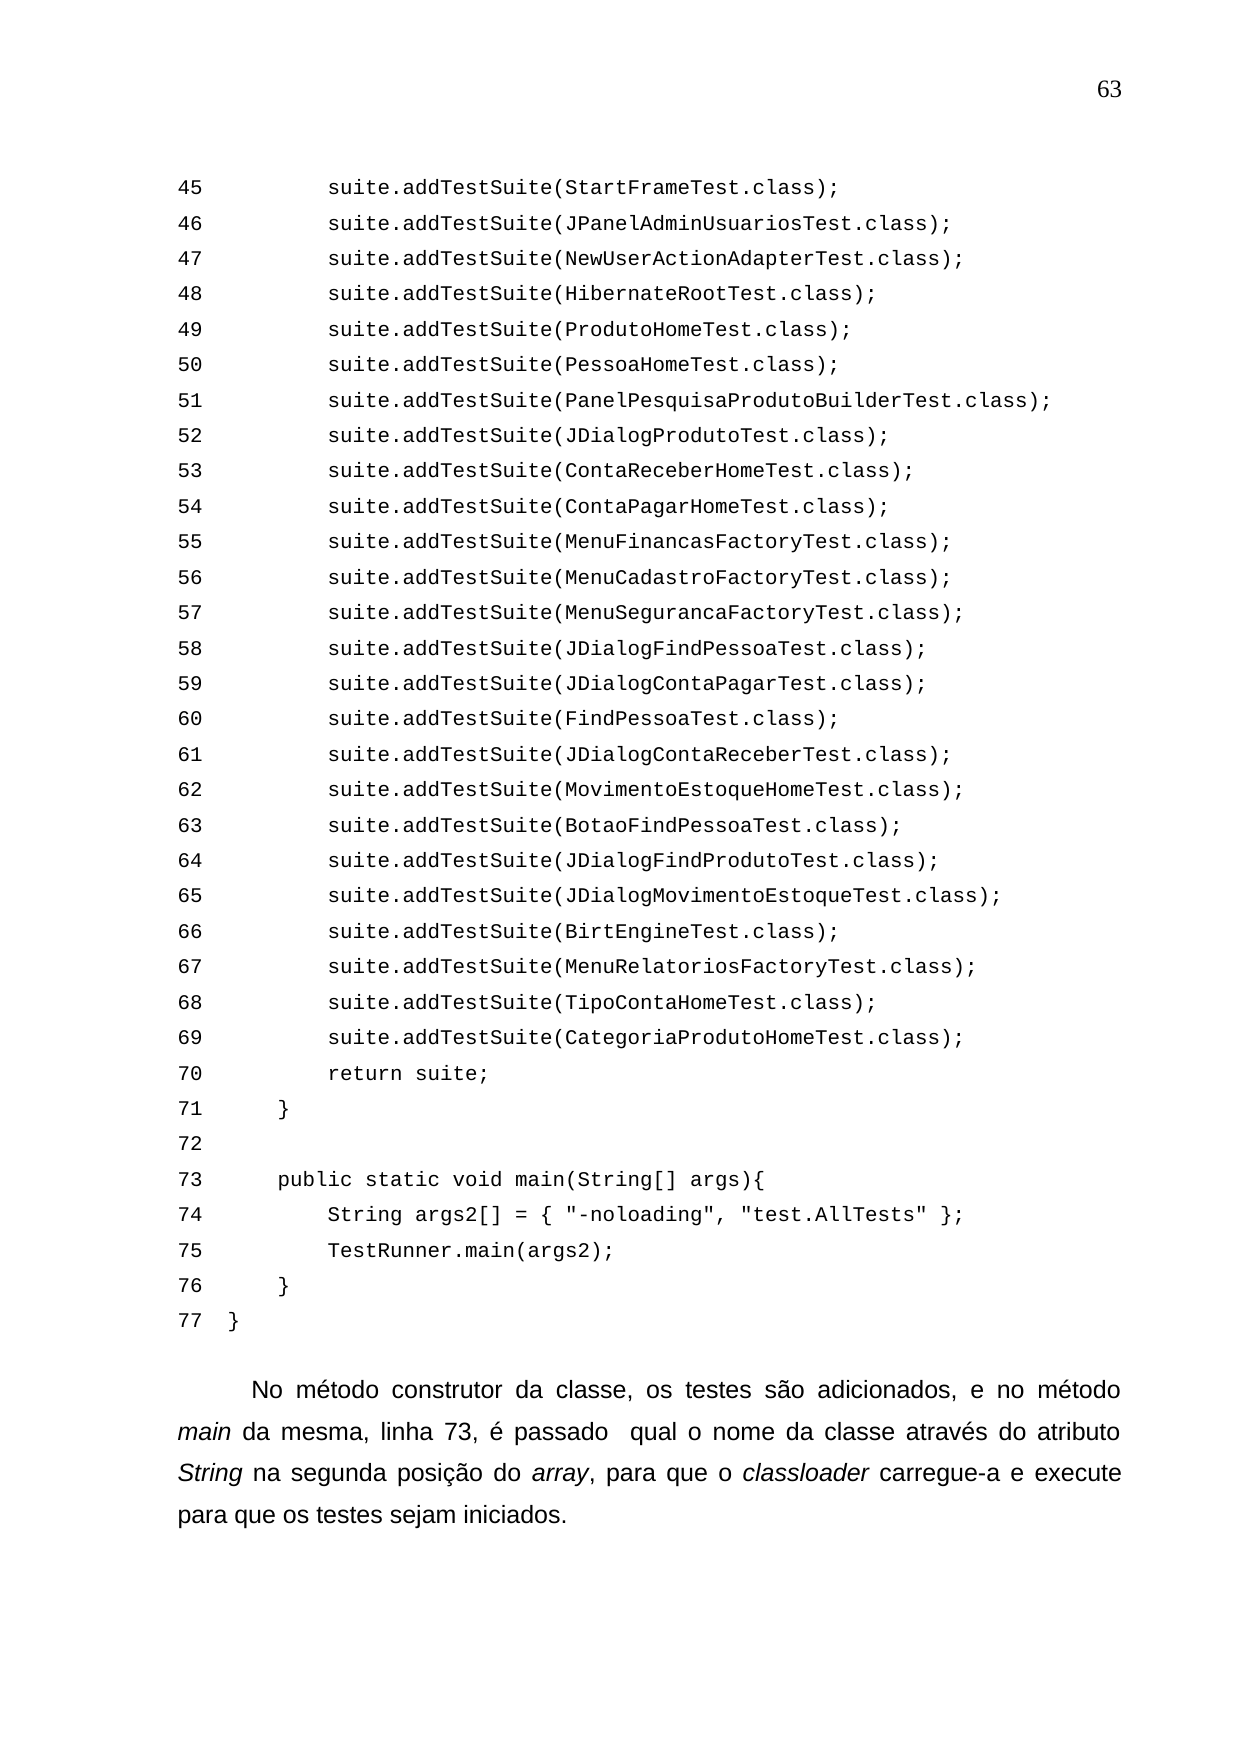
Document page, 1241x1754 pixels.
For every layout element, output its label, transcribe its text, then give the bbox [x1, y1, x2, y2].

text 68 suite.addTestSuite(TipoContaHomeTest.class); [177, 992, 1122, 1015]
text 56 suite.addTestSuite(MenuCadastroFactoryTest.class); [177, 567, 1122, 590]
text 59 suite.addTestSuite(JDialogContaPagarTest.class); [177, 673, 1122, 697]
text 66 suite.addTestSuite(BirtEngineTest.class); [177, 921, 1122, 944]
text 61 suite.addTestSuite(JDialogContaReceberTest.class); [177, 744, 1122, 767]
text 54 suite.addTestSuite(ContaPagarHomeTest.class); [177, 496, 1122, 519]
text 65 suite.addTestSuite(JDialogMovimentoEstoqueTest.class); [177, 886, 1122, 909]
text 71 } [177, 1098, 1122, 1122]
text 74 String args2[] = { "-noloading", "test.AllTests" }; [177, 1204, 1122, 1228]
text No método construtor da classe, os testes são adicionados, e no método main da mesma, linha 73, é passado qual o nome da classe através do atributo String na segunda posição do array, para que o classloader carregue-a e execute para que os testes sejam iniciados. [177, 1375, 1122, 1529]
text 63 suite.addTestSuite(BotaoFindPessoaTest.class); [177, 815, 1122, 838]
text 72 [177, 1133, 1122, 1157]
text 73 public static void main(String[] args){ [177, 1169, 1122, 1192]
text 47 suite.addTestSuite(NewUserActionAdapterTest.class); [177, 248, 1122, 272]
text 55 suite.addTestSuite(MenuFinancasFactoryTest.class); [177, 531, 1122, 555]
text 67 suite.addTestSuite(MenuRelatoriosFactoryTest.class); [177, 956, 1122, 980]
text 69 suite.addTestSuite(CategoriaProdutoHomeTest.class); [177, 1027, 1122, 1051]
text 77 } [177, 1311, 1122, 1334]
text 50 suite.addTestSuite(PessoaHomeTest.class); [177, 354, 1122, 378]
text 49 suite.addTestSuite(ProdutoHomeTest.class); [177, 319, 1122, 342]
text 64 suite.addTestSuite(JDialogFindProdutoTest.class); [177, 850, 1122, 874]
text 51 suite.addTestSuite(PanelPesquisaProdutoBuilderTest.class); [177, 390, 1122, 413]
text 58 suite.addTestSuite(JDialogFindPessoaTest.class); [177, 638, 1122, 661]
text 57 suite.addTestSuite(MenuSegurancaFactoryTest.class); [177, 602, 1122, 626]
text 45 suite.addTestSuite(StartFrameTest.class); [177, 177, 1122, 201]
text 75 TestRunner.main(args2); [177, 1240, 1122, 1263]
text 52 suite.addTestSuite(JDialogProdutoTest.class); [177, 425, 1122, 449]
text 62 suite.addTestSuite(MovimentoEstoqueHomeTest.class); [177, 779, 1122, 803]
text 70 return suite; [177, 1063, 1122, 1086]
text 60 suite.addTestSuite(FindPessoaTest.class); [177, 708, 1122, 732]
text 46 suite.addTestSuite(JPanelAdminUsuariosTest.class); [177, 213, 1122, 236]
text 48 suite.addTestSuite(HibernateRootTest.class); [177, 283, 1122, 307]
text 53 suite.addTestSuite(ContaReceberHomeTest.class); [177, 461, 1122, 484]
text 76 } [177, 1275, 1122, 1299]
